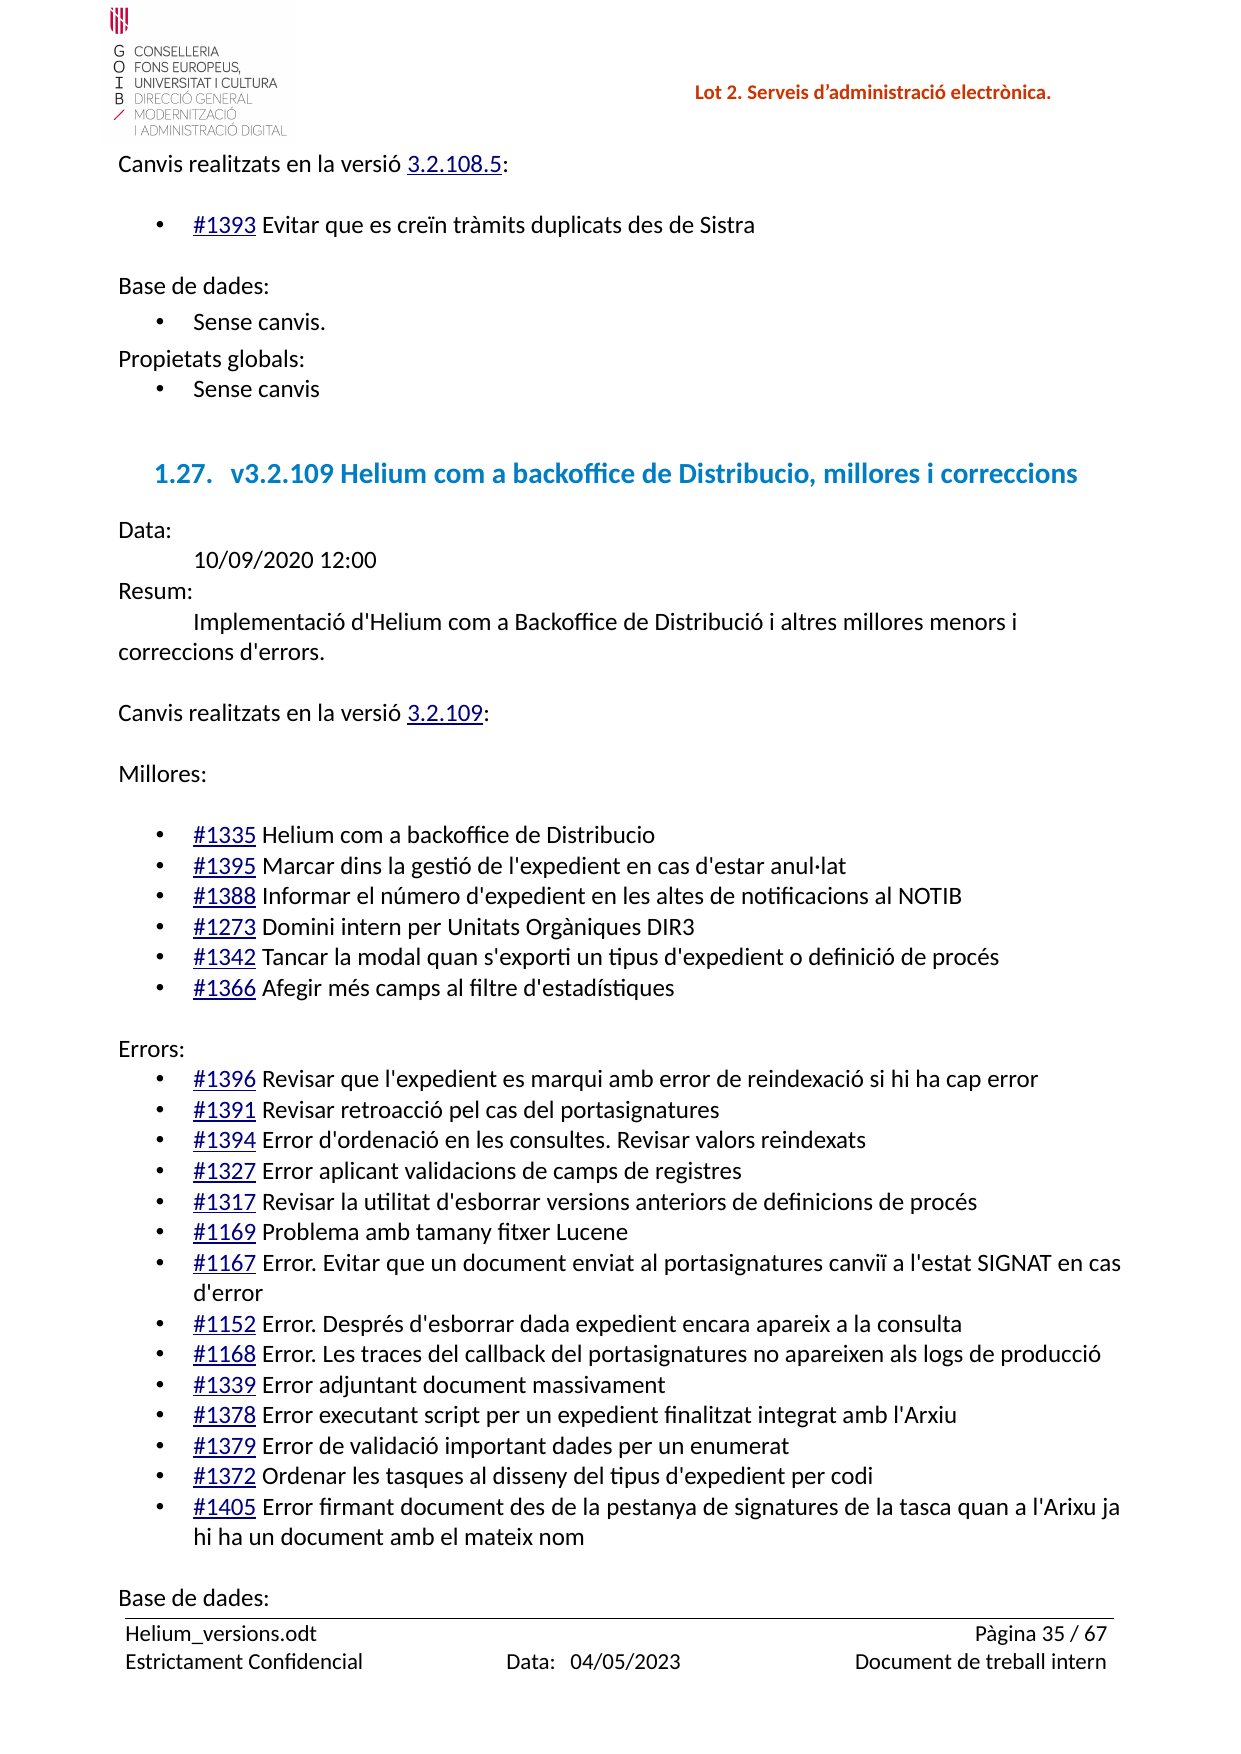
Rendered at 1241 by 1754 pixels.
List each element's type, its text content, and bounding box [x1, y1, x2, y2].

list Sense canvis. [156, 306, 1122, 337]
list Sense canvis [156, 373, 1122, 404]
text Millores: [118, 758, 1122, 789]
list #1339 Error adjuntant document massivament [156, 1369, 1122, 1399]
subtitle v3.2.109 Helium com a backoffice de Distribucio, millores i correccions [153, 455, 1122, 491]
list #1388 Informar el número d'expedient en les altes de notificacions al NOTIB [156, 880, 1122, 911]
list #1366 Afegir més camps al filtre d'estadístiques [156, 972, 1122, 1002]
list #1396 Revisar que l'expedient es marqui amb error de reindexació si hi ha cap error [156, 1063, 1122, 1094]
text Errors: [118, 1033, 1122, 1063]
list #1372 Ordenar les tasques al disseny del tipus d'expedient per codi [156, 1460, 1122, 1491]
text Canvis realitzats en la versió 3.2.109: [118, 697, 1122, 728]
text Propietats globals: [118, 343, 1122, 373]
list #1273 Domini intern per Unitats Orgàniques DIR3 [156, 911, 1122, 941]
picture [100, 0, 297, 144]
list #1169 Problema amb tamany fitxer Lucene [156, 1216, 1122, 1247]
list #1394 Error d'ordenació en les consultes. Revisar valors reindexats [156, 1124, 1122, 1155]
text Base de dades: [118, 270, 1122, 300]
list #1167 Error. Evitar que un document enviat al portasignatures canviï a l'estat SIGNAT en cas d'error [156, 1247, 1122, 1308]
text 10/09/2020 12:00 [118, 545, 1122, 575]
list #1168 Error. Les traces del callback del portasignatures no apareixen als logs de producció [156, 1338, 1122, 1369]
list #1378 Error executant script per un expedient finalitzat integrat amb l'Arxiu [156, 1399, 1122, 1430]
list #1405 Error firmant document des de la pestanya de signatures de la tasca quan a l'Arixu ja hi ha un document amb el mateix nom [156, 1491, 1122, 1552]
list #1391 Revisar retroacció pel cas del portasignatures [156, 1094, 1122, 1124]
list #1342 Tancar la modal quan s'exporti un tipus d'expedient o definició de procés [156, 941, 1122, 972]
list #1395 Marcar dins la gestió de l'expedient en cas d'estar anul·lat [156, 850, 1122, 880]
text Implementació d'Helium com a Backoffice de Distribució i altres millores menors i correccions d'errors. [118, 606, 1122, 667]
list #1379 Error de validació important dades per un enumerat [156, 1430, 1122, 1460]
text Base de dades: [118, 1582, 1122, 1613]
list #1393 Evitar que es creïn tràmits duplicats des de Sistra [156, 209, 1122, 239]
text Data: [118, 514, 1122, 545]
list #1335 Helium com a backoffice de Distribucio [156, 819, 1122, 850]
list #1317 Revisar la utilitat d'esborrar versions anteriors de definicions de procés [156, 1186, 1122, 1216]
list #1327 Error aplicant validacions de camps de registres [156, 1155, 1122, 1186]
list #1152 Error. Després d'esborrar dada expedient encara apareix a la consulta [156, 1308, 1122, 1338]
text Resum: [118, 575, 1122, 606]
text Canvis realitzats en la versió 3.2.108.5: [118, 148, 1122, 178]
